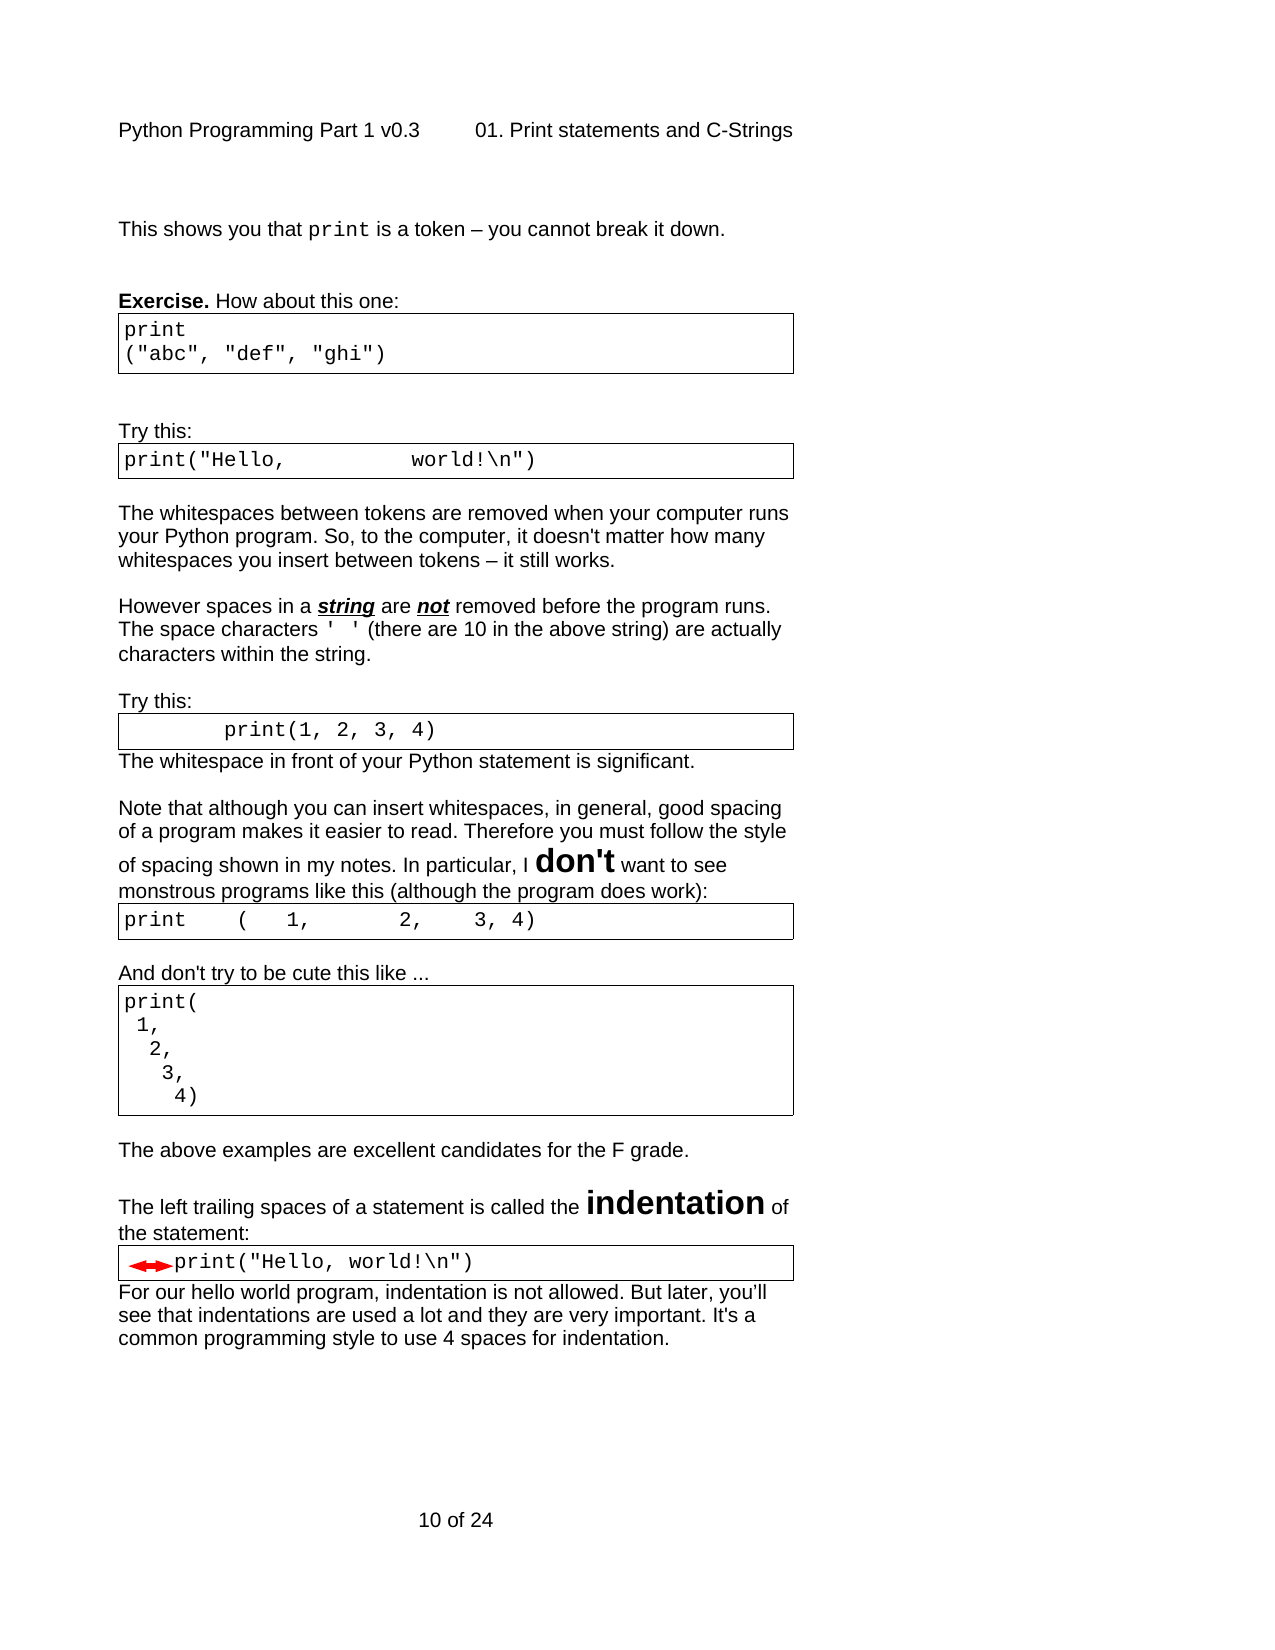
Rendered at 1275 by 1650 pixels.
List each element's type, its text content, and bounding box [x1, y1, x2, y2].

text Try this: [118, 420, 793, 443]
table_header print(1, 2, 3, 4) [119, 714, 793, 749]
text Try this: [118, 689, 793, 713]
table_header print ( 1, 2, 3, 4) [119, 904, 793, 938]
text This shows you that print is a token – you cannot break it down. [118, 218, 793, 243]
table_header print("Hello, world!\n") [119, 1246, 793, 1280]
text The above examples are excellent candidates for the F grade. [118, 1138, 793, 1161]
text However spaces in a string are not removed before the program runs. The space characters ' ' (there are 10 in the above string) are actually characters within the string. [118, 594, 793, 666]
table_header print("Hello, world!\n") [119, 444, 793, 478]
text For our hello world program, indentation is not allowed. But later, you’ll see that indentations are used a lot and they are very important. It's a common programming style to use 4 spaces for indentation. [118, 1281, 793, 1350]
text The left trailing spaces of a statement is called the indentation of the statement: [118, 1184, 793, 1245]
text Exercise. How about this one: [118, 289, 793, 313]
table_header print( 1, 2, 3, 4) [119, 986, 793, 1115]
text The whitespaces between tokens are removed when your computer runs your Python program. So, to the computer, it doesn't matter how many whitespaces you insert between tokens – it still works. [118, 502, 793, 571]
text Note that although you can insert whitespaces, in general, good spacing of a program makes it easier to read. Therefore you must follow the style of spacing shown in my notes. In particular, I don't want to see monstrous programs like this (although the program does work): [118, 796, 793, 903]
text And don't try to be cute this like ... [118, 962, 793, 985]
table_header print ("abc", "def", "ghi") [119, 314, 793, 372]
text The whitespace in front of your Python statement is significant. [118, 750, 793, 773]
